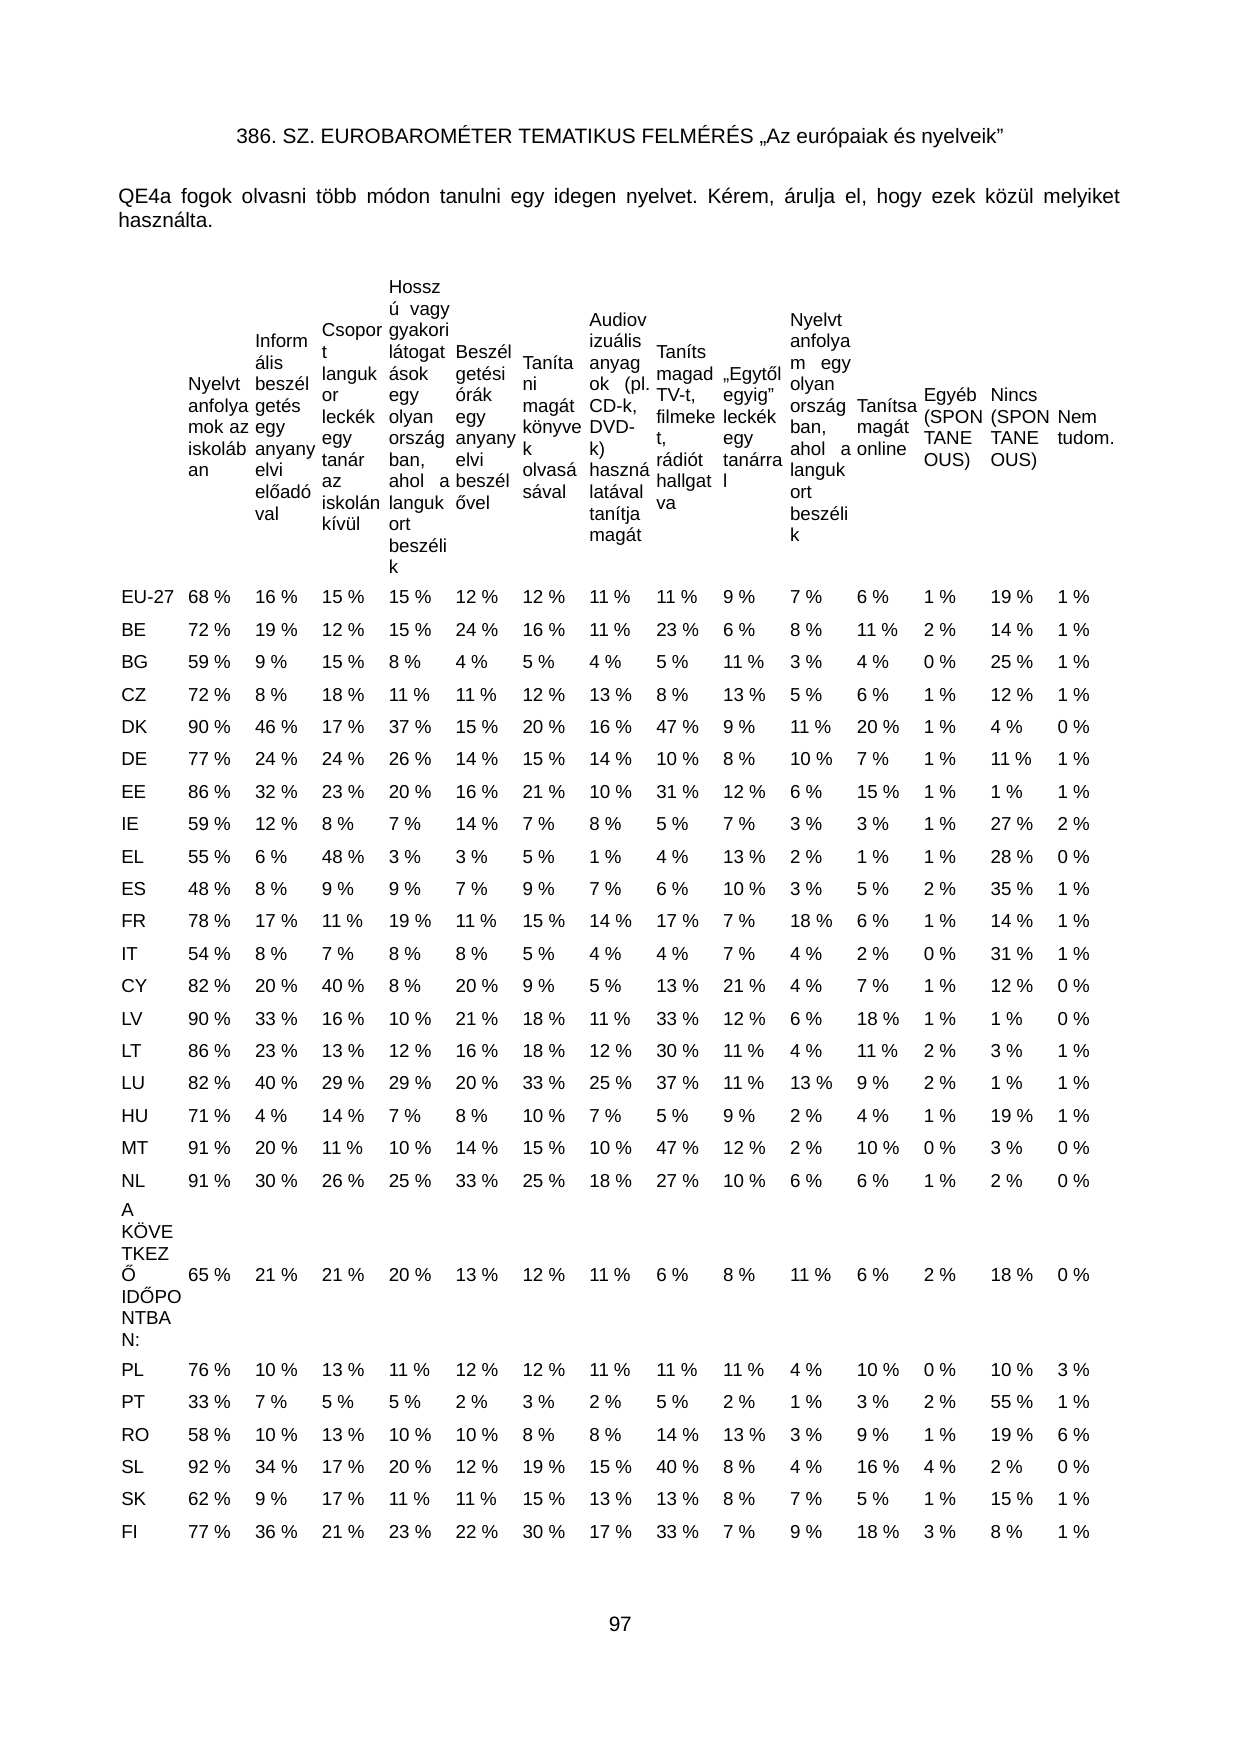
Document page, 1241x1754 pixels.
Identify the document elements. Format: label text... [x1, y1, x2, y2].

table_cell 10% [586, 775, 653, 808]
table_cell 12% [519, 1353, 586, 1386]
table_cell 12% [720, 775, 787, 808]
table_cell 59% [185, 646, 252, 678]
table_cell 15% [519, 905, 586, 937]
table_cell 91% [185, 1132, 252, 1164]
table_cell 3% [787, 1418, 854, 1450]
table_cell 10% [653, 743, 720, 775]
table_cell 12% [386, 1034, 452, 1067]
table_cell 20% [386, 1450, 452, 1483]
table_cell 17% [586, 1515, 653, 1547]
table_cell 11% [453, 678, 519, 710]
table_cell 25% [988, 646, 1054, 678]
table_cell 1% [921, 581, 987, 613]
table_cell 31% [988, 937, 1054, 969]
table_cell 7% [720, 937, 787, 969]
table_cell 71% [185, 1099, 252, 1132]
table_cell 1% [921, 1164, 987, 1196]
table_cell 33% [453, 1164, 519, 1196]
table_cell 19% [988, 1418, 1054, 1450]
table_header Audiovizuális anyagok (pl. CD-k, DVD-k) használatával tanítja magát [586, 273, 653, 581]
table_cell 27% [653, 1164, 720, 1196]
table_cell 0% [921, 646, 987, 678]
table_cell 2% [921, 873, 987, 905]
table_cell HU [118, 1099, 185, 1132]
table_cell 4% [854, 1099, 921, 1132]
table_cell 0% [1054, 1196, 1121, 1353]
table_cell 2% [453, 1386, 519, 1418]
table_cell 4% [586, 646, 653, 678]
table_cell EE [118, 775, 185, 808]
table_cell 1% [921, 710, 987, 743]
table_cell 7% [787, 581, 854, 613]
table_cell 11% [787, 1196, 854, 1353]
table_cell 1% [988, 775, 1054, 808]
table_cell 18% [319, 678, 386, 710]
table_cell 9% [720, 710, 787, 743]
table_cell 14% [453, 808, 519, 840]
table_cell 8% [319, 808, 386, 840]
table_cell 1% [1054, 646, 1121, 678]
table_cell 12% [252, 808, 319, 840]
table_cell 72% [185, 613, 252, 646]
table_cell 1% [1054, 743, 1121, 775]
table_cell 86% [185, 775, 252, 808]
table_header Taníts magad TV-t, filmeket, rádiót hallgatva [653, 273, 720, 581]
table_cell 5% [519, 646, 586, 678]
table_cell 40% [252, 1067, 319, 1099]
table_header Tanítsa magát online [854, 273, 921, 581]
table_cell 14% [453, 1132, 519, 1164]
table_cell 11% [319, 905, 386, 937]
table_cell 0% [1054, 1002, 1121, 1034]
table_cell 1% [1054, 1034, 1121, 1067]
table_cell 11% [319, 1132, 386, 1164]
table_cell 7% [386, 1099, 452, 1132]
table_cell 8% [453, 1099, 519, 1132]
table_cell 12% [453, 581, 519, 613]
table_header Informális beszélgetés egy anyanyelvi előadóval [252, 273, 319, 581]
table_cell 15% [319, 646, 386, 678]
table_cell 82% [185, 970, 252, 1002]
table_cell 30% [519, 1515, 586, 1547]
table_cell 7% [519, 808, 586, 840]
table_cell 18% [854, 1002, 921, 1034]
table_cell 23% [653, 613, 720, 646]
table_cell 28% [988, 840, 1054, 872]
table_cell 10% [453, 1418, 519, 1450]
table_cell 10% [988, 1353, 1054, 1386]
table_cell 21% [319, 1196, 386, 1353]
table_cell 90% [185, 1002, 252, 1034]
table_cell 47% [653, 1132, 720, 1164]
table_cell 13% [653, 1483, 720, 1515]
table_cell 8% [586, 1418, 653, 1450]
table_cell 55% [185, 840, 252, 872]
table_cell 3% [787, 873, 854, 905]
table_cell 15% [519, 1483, 586, 1515]
table_cell 3% [519, 1386, 586, 1418]
table_cell 10% [519, 1099, 586, 1132]
table_cell 1% [988, 1002, 1054, 1034]
table_cell 12% [453, 1450, 519, 1483]
table_cell SK [118, 1483, 185, 1515]
table_cell 10% [787, 743, 854, 775]
table_cell 9% [519, 873, 586, 905]
table_cell 20% [453, 1067, 519, 1099]
table_cell 34% [252, 1450, 319, 1483]
table_cell 22% [453, 1515, 519, 1547]
table_cell 10% [854, 1353, 921, 1386]
table_cell 40% [653, 1450, 720, 1483]
table_cell 13% [720, 678, 787, 710]
table_cell 11% [386, 678, 452, 710]
table_cell 11% [453, 1483, 519, 1515]
table_cell 8% [252, 678, 319, 710]
table_cell 3% [988, 1034, 1054, 1067]
table_cell SL [118, 1450, 185, 1483]
table_cell 1% [1054, 1483, 1121, 1515]
table_cell 15% [988, 1483, 1054, 1515]
table_cell 15% [519, 1132, 586, 1164]
table_cell RO [118, 1418, 185, 1450]
table_cell 7% [720, 1515, 787, 1547]
table_cell 0% [1054, 1450, 1121, 1483]
table_header Egyéb (SPONTANEOUS) [921, 273, 987, 581]
table_cell LU [118, 1067, 185, 1099]
table_cell 1% [787, 1386, 854, 1418]
table_cell 1% [1054, 1386, 1121, 1418]
table_header Beszélgetési órák egy anyanyelvi beszélővel [453, 273, 519, 581]
table_cell LT [118, 1034, 185, 1067]
table_cell 9% [720, 1099, 787, 1132]
table_cell 16% [586, 710, 653, 743]
table_cell 1% [1054, 1515, 1121, 1547]
table_cell 5% [519, 937, 586, 969]
table_cell 6% [720, 613, 787, 646]
table_cell 3% [1054, 1353, 1121, 1386]
table_cell 14% [988, 613, 1054, 646]
table_cell 1% [921, 905, 987, 937]
table_cell 72% [185, 678, 252, 710]
table_cell 9% [854, 1418, 921, 1450]
table_cell 0% [1054, 1164, 1121, 1196]
table_cell 13% [720, 1418, 787, 1450]
table_cell 7% [386, 808, 452, 840]
table_cell 1% [1054, 937, 1121, 969]
table_cell 7% [854, 743, 921, 775]
table_cell 8% [720, 1483, 787, 1515]
table_cell 4% [988, 710, 1054, 743]
table_cell 12% [720, 1002, 787, 1034]
table_cell 33% [653, 1002, 720, 1034]
table_cell 18% [854, 1515, 921, 1547]
table_cell 8% [653, 678, 720, 710]
table_cell 12% [586, 1034, 653, 1067]
table_cell 10% [854, 1132, 921, 1164]
table_header Csoport langukor leckék egy tanár az iskolán kívül [319, 273, 386, 581]
table_cell 2% [720, 1386, 787, 1418]
table_cell 4% [653, 937, 720, 969]
table_cell 20% [252, 970, 319, 1002]
table_cell 2% [921, 1034, 987, 1067]
table_cell 86% [185, 1034, 252, 1067]
table_cell 5% [653, 808, 720, 840]
table_cell 15% [386, 613, 452, 646]
table_cell 48% [319, 840, 386, 872]
table_cell 14% [586, 905, 653, 937]
table_cell 11% [586, 1196, 653, 1353]
table_cell 8% [386, 970, 452, 1002]
table_cell 7% [586, 1099, 653, 1132]
table_cell 4% [787, 937, 854, 969]
table_cell 3% [854, 1386, 921, 1418]
table_cell 20% [854, 710, 921, 743]
table_cell DK [118, 710, 185, 743]
table_cell 76% [185, 1353, 252, 1386]
table_cell 13% [319, 1034, 386, 1067]
text QE4a fogok olvasni több módon tanulni egy idegen nyelvet. Kérem, árulja el, hogy ezek közül melyiket használta. [118, 183, 1122, 231]
table_cell 4% [787, 1353, 854, 1386]
table_cell 2% [787, 1099, 854, 1132]
table_cell 1% [921, 678, 987, 710]
table_cell 26% [319, 1164, 386, 1196]
table_cell 91% [185, 1164, 252, 1196]
table_cell 26% [386, 743, 452, 775]
table_cell 16% [453, 1034, 519, 1067]
table_cell 37% [653, 1067, 720, 1099]
table_cell 6% [854, 1164, 921, 1196]
table_cell 13% [720, 840, 787, 872]
table_cell 19% [386, 905, 452, 937]
table_cell 9% [720, 581, 787, 613]
table_cell 31% [653, 775, 720, 808]
table_cell FI [118, 1515, 185, 1547]
table_cell 77% [185, 1515, 252, 1547]
table_cell 23% [319, 775, 386, 808]
table_cell EU-27 [118, 581, 185, 613]
table_cell 5% [653, 1099, 720, 1132]
table_cell 17% [319, 1450, 386, 1483]
table_cell 0% [921, 1132, 987, 1164]
table_cell 4% [787, 970, 854, 1002]
table_cell 46% [252, 710, 319, 743]
table_cell 4% [586, 937, 653, 969]
table_cell 11% [988, 743, 1054, 775]
table_cell 2% [921, 613, 987, 646]
table_cell 37% [386, 710, 452, 743]
table_cell 9% [319, 873, 386, 905]
table_cell 1% [1054, 873, 1121, 905]
table_header Tanítani magát könyvek olvasásával [519, 273, 586, 581]
table_cell 16% [252, 581, 319, 613]
table_cell 1% [1054, 905, 1121, 937]
table_cell 12% [720, 1132, 787, 1164]
table_cell 5% [586, 970, 653, 1002]
table_cell 9% [787, 1515, 854, 1547]
table_cell 0% [1054, 970, 1121, 1002]
table_cell 8% [720, 1196, 787, 1353]
table_cell 17% [319, 710, 386, 743]
table_cell 18% [787, 905, 854, 937]
table_cell 15% [319, 581, 386, 613]
table_cell 14% [653, 1418, 720, 1450]
table_cell 8% [386, 937, 452, 969]
table_cell 1% [921, 1002, 987, 1034]
table_cell 68% [185, 581, 252, 613]
table_cell 21% [519, 775, 586, 808]
table_cell 1% [988, 1067, 1054, 1099]
table_cell 33% [252, 1002, 319, 1034]
table_cell 14% [453, 743, 519, 775]
table_cell 1% [921, 775, 987, 808]
table_cell ES [118, 873, 185, 905]
table_cell 8% [988, 1515, 1054, 1547]
table_cell 8% [252, 937, 319, 969]
table_cell 4% [921, 1450, 987, 1483]
table_cell 7% [720, 808, 787, 840]
table_cell 15% [386, 581, 452, 613]
table_cell 82% [185, 1067, 252, 1099]
table_cell 15% [586, 1450, 653, 1483]
table_cell 14% [319, 1099, 386, 1132]
table_cell 11% [854, 1034, 921, 1067]
table_cell 12% [519, 678, 586, 710]
table_cell 11% [720, 1067, 787, 1099]
table_cell 2% [1054, 808, 1121, 840]
table_cell 33% [653, 1515, 720, 1547]
table_cell 2% [787, 1132, 854, 1164]
table_cell 15% [519, 743, 586, 775]
table_cell 21% [453, 1002, 519, 1034]
table_cell 23% [252, 1034, 319, 1067]
table_cell 1% [921, 1483, 987, 1515]
table_cell 13% [787, 1067, 854, 1099]
table_cell 1% [586, 840, 653, 872]
table_cell 20% [386, 775, 452, 808]
table_cell 21% [252, 1196, 319, 1353]
table_cell 14% [988, 905, 1054, 937]
table_cell 19% [988, 581, 1054, 613]
table_header Hosszú vagy gyakori látogatások egy olyan országban, ahol a langukort beszélik [386, 273, 452, 581]
table_cell 2% [921, 1386, 987, 1418]
table_cell 7% [586, 873, 653, 905]
table_cell 4% [653, 840, 720, 872]
table_cell 24% [319, 743, 386, 775]
table_cell 12% [519, 581, 586, 613]
table_cell 10% [252, 1353, 319, 1386]
table_cell 9% [252, 646, 319, 678]
table_cell 5% [653, 646, 720, 678]
table_cell 10% [386, 1132, 452, 1164]
table_cell 12% [519, 1196, 586, 1353]
table_cell 1% [921, 970, 987, 1002]
table_cell 7% [787, 1483, 854, 1515]
table_cell 8% [453, 937, 519, 969]
table_cell 11% [787, 710, 854, 743]
table_cell A KÖVETKEZŐ IDŐPONTBAN: [118, 1196, 185, 1353]
table_cell 9% [252, 1483, 319, 1515]
table_cell 15% [453, 710, 519, 743]
table_cell 1% [1054, 581, 1121, 613]
table_cell 2% [921, 1067, 987, 1099]
table_cell 21% [319, 1515, 386, 1547]
table_cell 2% [988, 1164, 1054, 1196]
table_cell 7% [252, 1386, 319, 1418]
table_cell 2% [988, 1450, 1054, 1483]
table_cell 58% [185, 1418, 252, 1450]
table_cell 10% [720, 873, 787, 905]
table_cell 40% [319, 970, 386, 1002]
table_cell 20% [252, 1132, 319, 1164]
table_cell 11% [653, 1353, 720, 1386]
table_cell 6% [787, 775, 854, 808]
table_cell 30% [653, 1034, 720, 1067]
table_cell 24% [453, 613, 519, 646]
table_cell 1% [921, 808, 987, 840]
table_cell 2% [921, 1196, 987, 1353]
table_cell 1% [921, 840, 987, 872]
table_cell 19% [519, 1450, 586, 1483]
table_cell 3% [453, 840, 519, 872]
table_cell 12% [988, 970, 1054, 1002]
table_cell 11% [854, 613, 921, 646]
table_cell 3% [988, 1132, 1054, 1164]
table_cell CY [118, 970, 185, 1002]
table_cell 0% [921, 1353, 987, 1386]
table_cell 36% [252, 1515, 319, 1547]
table_cell 59% [185, 808, 252, 840]
table_cell 29% [319, 1067, 386, 1099]
table_cell 35% [988, 873, 1054, 905]
table_cell 25% [586, 1067, 653, 1099]
table_cell 4% [787, 1034, 854, 1067]
table_cell 2% [787, 840, 854, 872]
table_cell 13% [586, 678, 653, 710]
table_cell 5% [386, 1386, 452, 1418]
table_cell 11% [653, 581, 720, 613]
table_cell 23% [386, 1515, 452, 1547]
table_cell 20% [519, 710, 586, 743]
table_cell 12% [988, 678, 1054, 710]
table_cell 6% [854, 678, 921, 710]
table_cell 11% [586, 581, 653, 613]
table_header Nem tudom. [1054, 273, 1121, 581]
table_cell 29% [386, 1067, 452, 1099]
table_cell 17% [319, 1483, 386, 1515]
table_cell 1% [1054, 1099, 1121, 1132]
table_header Nincs (SPONTANEOUS) [988, 273, 1054, 581]
table_cell 11% [586, 1353, 653, 1386]
table_cell 20% [453, 970, 519, 1002]
table_cell 10% [720, 1164, 787, 1196]
table_cell 1% [921, 743, 987, 775]
table_cell 12% [319, 613, 386, 646]
table_cell IT [118, 937, 185, 969]
table_cell 6% [1054, 1418, 1121, 1450]
table_cell 25% [519, 1164, 586, 1196]
table_cell 16% [854, 1450, 921, 1483]
table_cell DE [118, 743, 185, 775]
table_cell CZ [118, 678, 185, 710]
table_cell 21% [720, 970, 787, 1002]
table_cell 1% [1054, 1067, 1121, 1099]
table_header [118, 273, 185, 581]
table_cell 1% [1054, 613, 1121, 646]
table_cell 20% [386, 1196, 452, 1353]
table_cell 13% [653, 970, 720, 1002]
table_cell 0% [1054, 1132, 1121, 1164]
table_cell NL [118, 1164, 185, 1196]
table_cell 19% [252, 613, 319, 646]
table_cell 9% [854, 1067, 921, 1099]
table_cell 17% [252, 905, 319, 937]
table_cell 77% [185, 743, 252, 775]
table_cell 65% [185, 1196, 252, 1353]
table_cell 10% [386, 1418, 452, 1450]
table_cell 5% [854, 1483, 921, 1515]
table_cell 3% [386, 840, 452, 872]
table_cell 1% [1054, 678, 1121, 710]
table_cell 6% [854, 905, 921, 937]
table_cell 25% [386, 1164, 452, 1196]
table_cell 1% [854, 840, 921, 872]
table_cell 62% [185, 1483, 252, 1515]
table_header Nyelvtanfolyam egy olyan országban, ahol a langukort beszélik [787, 273, 854, 581]
table_cell 15% [854, 775, 921, 808]
table_cell 12% [453, 1353, 519, 1386]
table_cell 10% [586, 1132, 653, 1164]
table_cell 13% [453, 1196, 519, 1353]
table_cell 11% [586, 1002, 653, 1034]
table_cell 10% [386, 1002, 452, 1034]
table_cell 90% [185, 710, 252, 743]
table_cell 6% [252, 840, 319, 872]
table_cell 6% [854, 581, 921, 613]
table_cell 55% [988, 1386, 1054, 1418]
table_cell 2% [586, 1386, 653, 1418]
table_cell 3% [921, 1515, 987, 1547]
table_cell 9% [386, 873, 452, 905]
table_cell 0% [1054, 840, 1121, 872]
table_cell 7% [854, 970, 921, 1002]
table_cell 6% [653, 1196, 720, 1353]
table_cell 47% [653, 710, 720, 743]
table_cell 27% [988, 808, 1054, 840]
table_cell 8% [787, 613, 854, 646]
table_cell 33% [519, 1067, 586, 1099]
table_cell 54% [185, 937, 252, 969]
table_cell 1% [1054, 775, 1121, 808]
table_cell 14% [586, 743, 653, 775]
table_cell 11% [720, 646, 787, 678]
table_cell 8% [252, 873, 319, 905]
table_cell 1% [921, 1099, 987, 1132]
table_cell 3% [787, 646, 854, 678]
table_cell 30% [252, 1164, 319, 1196]
table_cell PL [118, 1353, 185, 1386]
table_cell IE [118, 808, 185, 840]
table_cell 5% [653, 1386, 720, 1418]
table_cell LV [118, 1002, 185, 1034]
table_cell 6% [854, 1196, 921, 1353]
table_cell 5% [519, 840, 586, 872]
table_cell 4% [854, 646, 921, 678]
table_cell 6% [787, 1164, 854, 1196]
table_cell BE [118, 613, 185, 646]
table_cell 6% [787, 1002, 854, 1034]
table_cell MT [118, 1132, 185, 1164]
table_cell 18% [519, 1034, 586, 1067]
table_cell 8% [720, 743, 787, 775]
table_cell 1% [921, 1418, 987, 1450]
table_cell 18% [988, 1196, 1054, 1353]
table_cell 11% [720, 1034, 787, 1067]
table_cell 2% [854, 937, 921, 969]
table_cell 6% [653, 873, 720, 905]
table_cell 11% [586, 613, 653, 646]
table_cell 3% [854, 808, 921, 840]
table_cell 78% [185, 905, 252, 937]
table_cell 11% [720, 1353, 787, 1386]
table_cell 48% [185, 873, 252, 905]
table_cell 11% [386, 1483, 452, 1515]
table_cell 17% [653, 905, 720, 937]
table_cell 16% [519, 613, 586, 646]
table_cell PT [118, 1386, 185, 1418]
table_cell 4% [453, 646, 519, 678]
table_cell 32% [252, 775, 319, 808]
table_cell 13% [319, 1353, 386, 1386]
table_cell 16% [453, 775, 519, 808]
table_cell 7% [720, 905, 787, 937]
table_cell 5% [854, 873, 921, 905]
table_cell EL [118, 840, 185, 872]
table_cell 19% [988, 1099, 1054, 1132]
table_cell 13% [586, 1483, 653, 1515]
table_cell 16% [319, 1002, 386, 1034]
table_cell 92% [185, 1450, 252, 1483]
table_cell 33% [185, 1386, 252, 1418]
table_cell 5% [319, 1386, 386, 1418]
table_cell 0% [1054, 710, 1121, 743]
table_header „Egytől egyig” leckék egy tanárral [720, 273, 787, 581]
table_cell 0% [921, 937, 987, 969]
table_cell 3% [787, 808, 854, 840]
table_cell 11% [386, 1353, 452, 1386]
table_header Nyelvtanfolyamok az iskolában [185, 273, 252, 581]
table_cell 5% [787, 678, 854, 710]
table_cell 11% [453, 905, 519, 937]
table_cell 4% [252, 1099, 319, 1132]
table_cell 8% [720, 1450, 787, 1483]
table_cell 18% [519, 1002, 586, 1034]
table_cell 18% [586, 1164, 653, 1196]
table_cell FR [118, 905, 185, 937]
table_cell 8% [386, 646, 452, 678]
table_cell 7% [453, 873, 519, 905]
table_cell BG [118, 646, 185, 678]
table_cell 8% [519, 1418, 586, 1450]
table_cell 10% [252, 1418, 319, 1450]
table_cell 4% [787, 1450, 854, 1483]
table_cell 24% [252, 743, 319, 775]
table_cell 9% [519, 970, 586, 1002]
table_cell 13% [319, 1418, 386, 1450]
table_cell 7% [319, 937, 386, 969]
table_cell 8% [586, 808, 653, 840]
